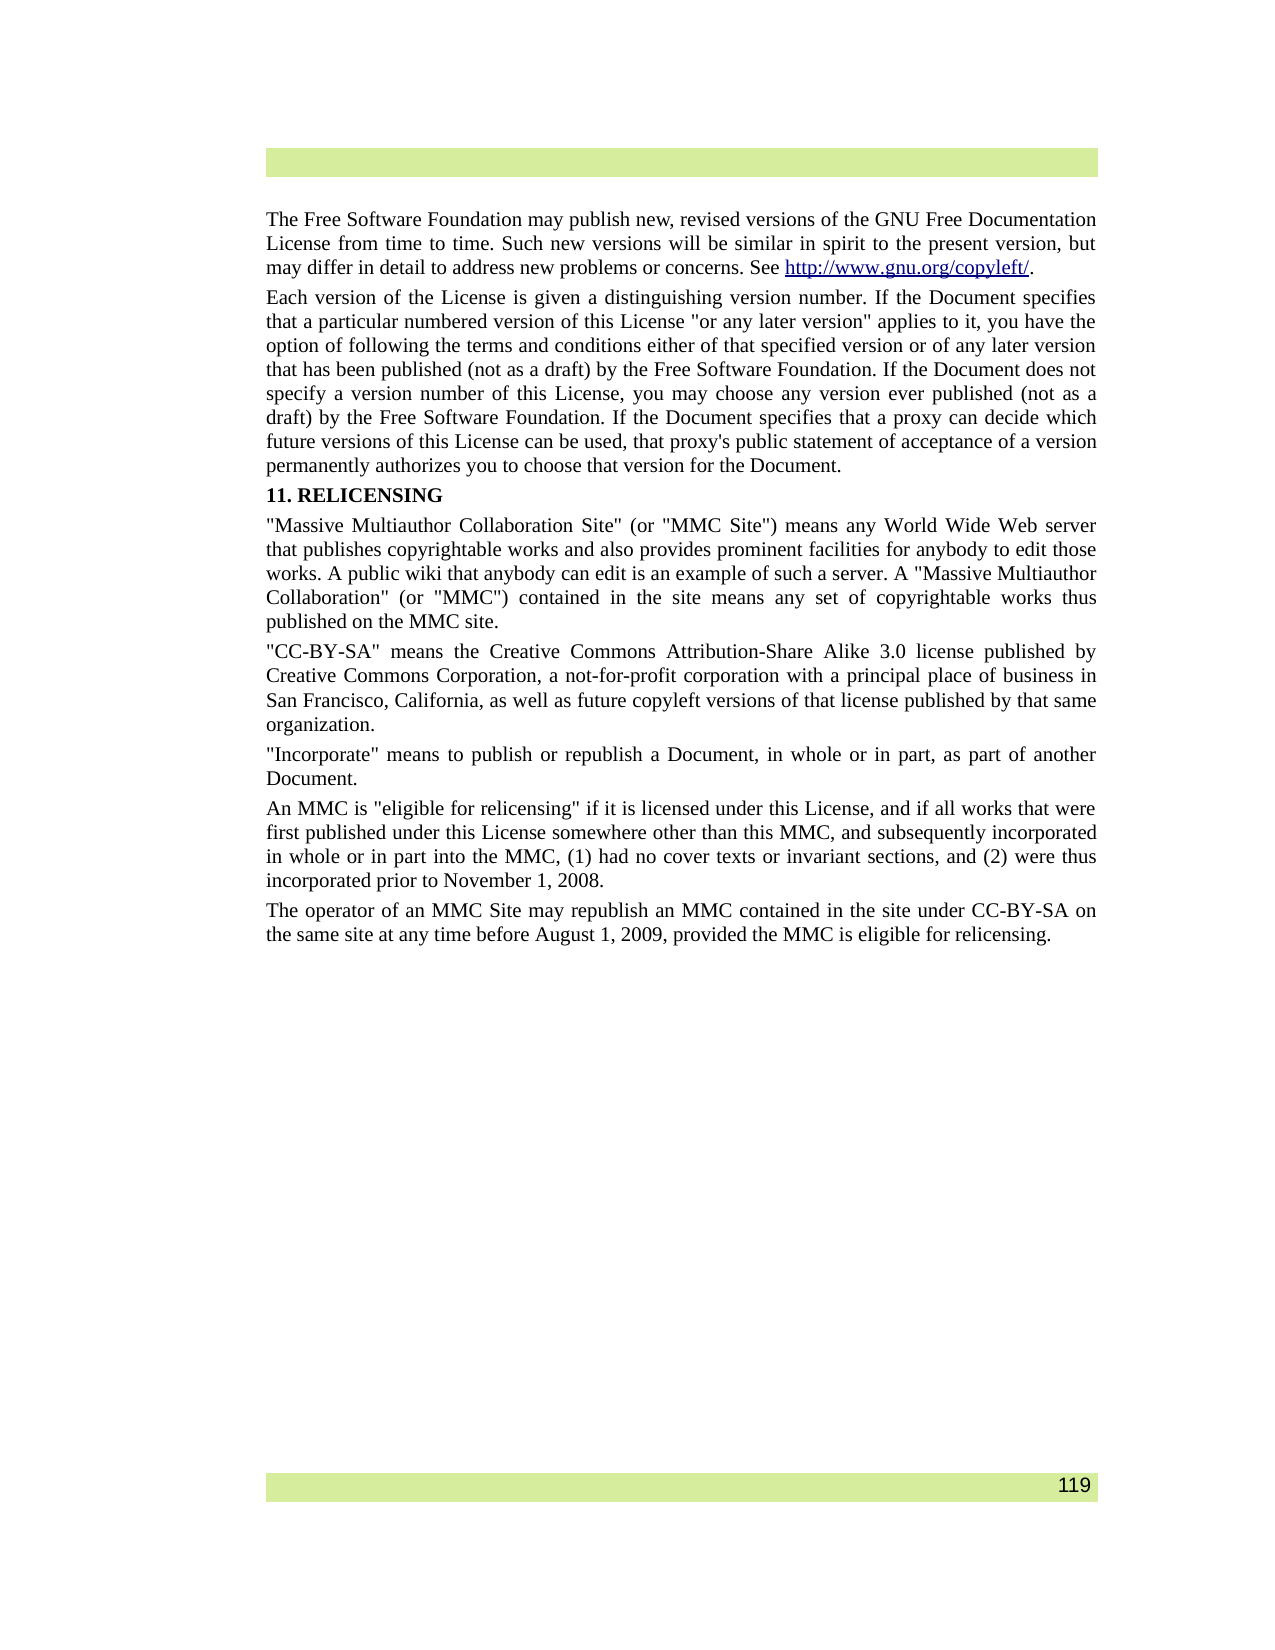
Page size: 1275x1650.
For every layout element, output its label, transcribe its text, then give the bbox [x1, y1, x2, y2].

text 11. RELICENSING [266, 483, 1098, 507]
text "Massive Multiauthor Collaboration Site" (or "MMC Site") means any World Wide Web server that publishes copyrightable works and also provides prominent facilities for anybody to edit those works. A public wiki that anybody can edit is an example of such a server. A "Massive Multiauthor Collaboration" (or "MMC") contained in the site means any set of copyrightable works thus published on the MMC site. [266, 513, 1098, 633]
text "Incorporate" means to publish or republish a Document, in whole or in part, as part of another Document. [266, 742, 1098, 790]
text Each version of the License is given a distinguishing version number. If the Document specifies that a particular numbered version of this License "or any later version" applies to it, you have the option of following the terms and conditions either of that specified version or of any later version that has been published (not as a draft) by the Free Software Foundation. If the Document does not specify a version number of this License, you may choose any version ever published (not as a draft) by the Free Software Foundation. If the Document specifies that a proxy can decide which future versions of this License can be used, that proxy's public statement of acceptance of a version permanently authorizes you to choose that version for the Document. [266, 285, 1098, 477]
text The operator of an MMC Site may republish an MMC contained in the site under CC-BY-SA on the same site at any time before August 1, 2009, provided the MMC is eligible for relicensing. [266, 898, 1098, 946]
text The Free Software Foundation may publish new, revised versions of the GNU Free Documentation License from time to time. Such new versions will be similar in spirit to the present version, but may differ in detail to address new problems or concerns. See http://www.gnu.org/copyleft/. [266, 207, 1098, 279]
text An MMC is "eligible for relicensing" if it is licensed under this License, and if all works that were first published under this License somewhere other than this MMC, and subsequently incorporated in whole or in part into the MMC, (1) had no cover texts or invariant sections, and (2) were thus incorporated prior to November 1, 2008. [266, 796, 1098, 892]
text "CC-BY-SA" means the Creative Commons Attribution-Share Alike 3.0 license published by Creative Commons Corporation, a not-for-profit corporation with a principal place of business in San Francisco, California, as well as future copyleft versions of that license published by that same organization. [266, 639, 1098, 736]
